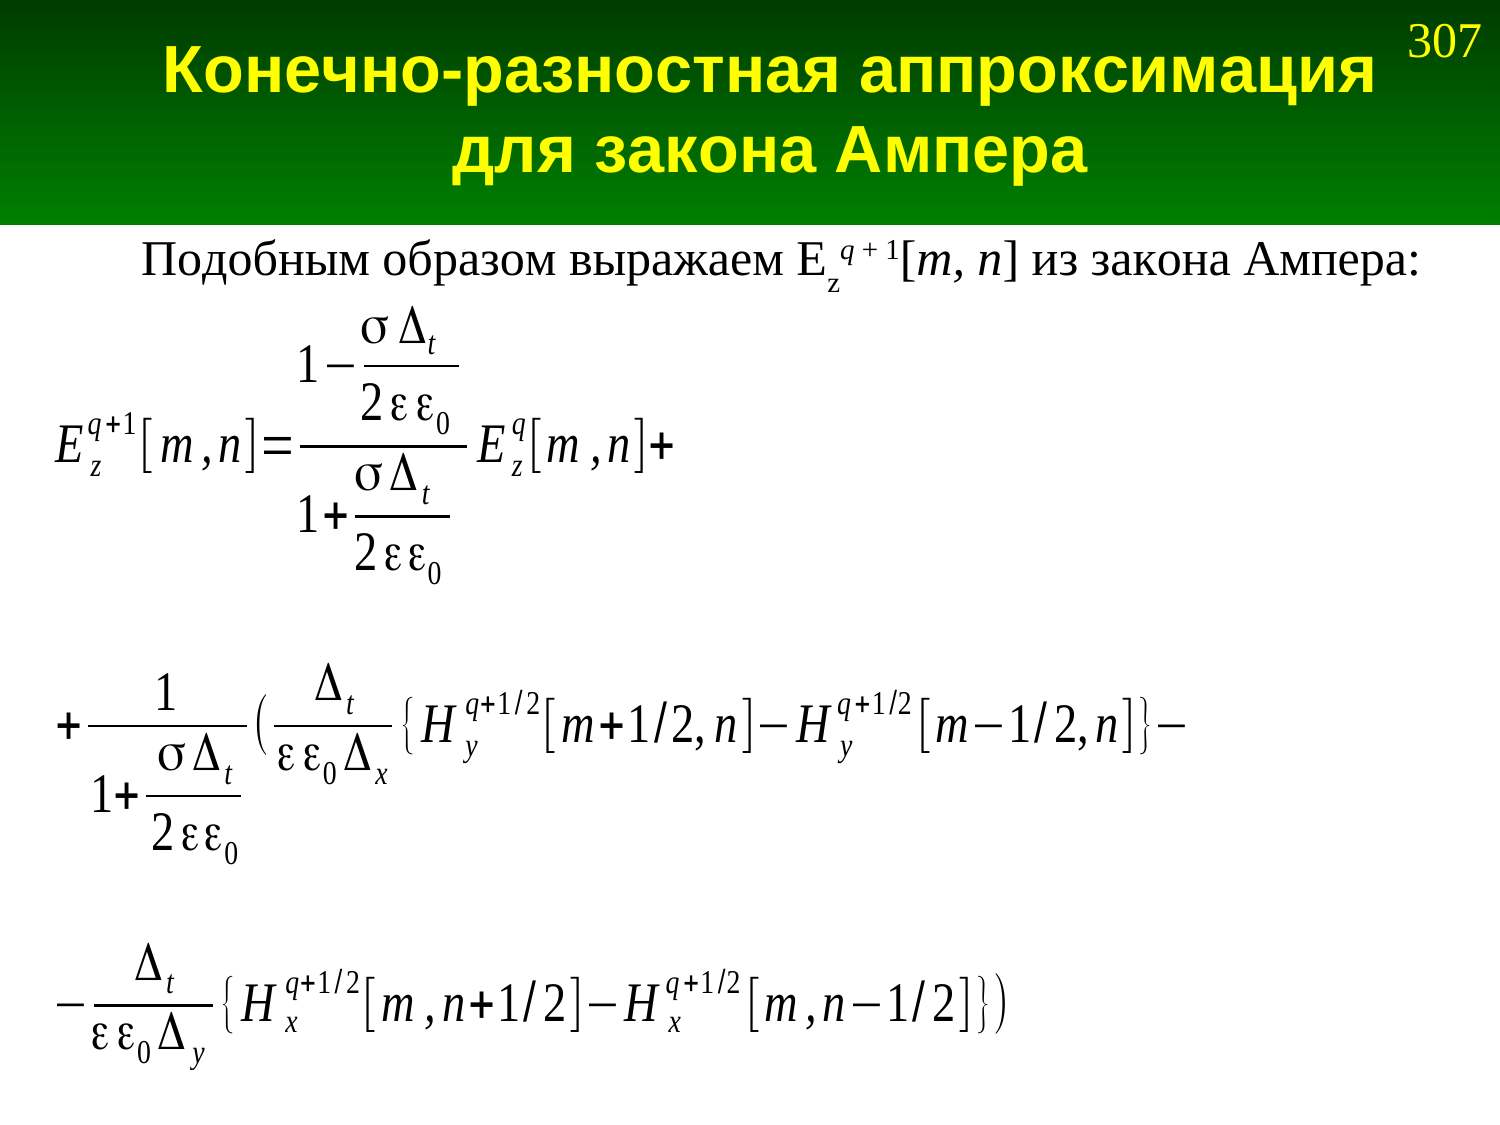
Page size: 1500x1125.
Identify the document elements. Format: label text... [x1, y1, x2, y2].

title Конечно-разностная аппроксимация для закона Ампера [100, 7, 1441, 204]
text_box Подобным образом выражаем Ezq + 1[m, n] из закона Ампера: [126, 218, 1437, 306]
chart [41, 301, 1204, 1070]
